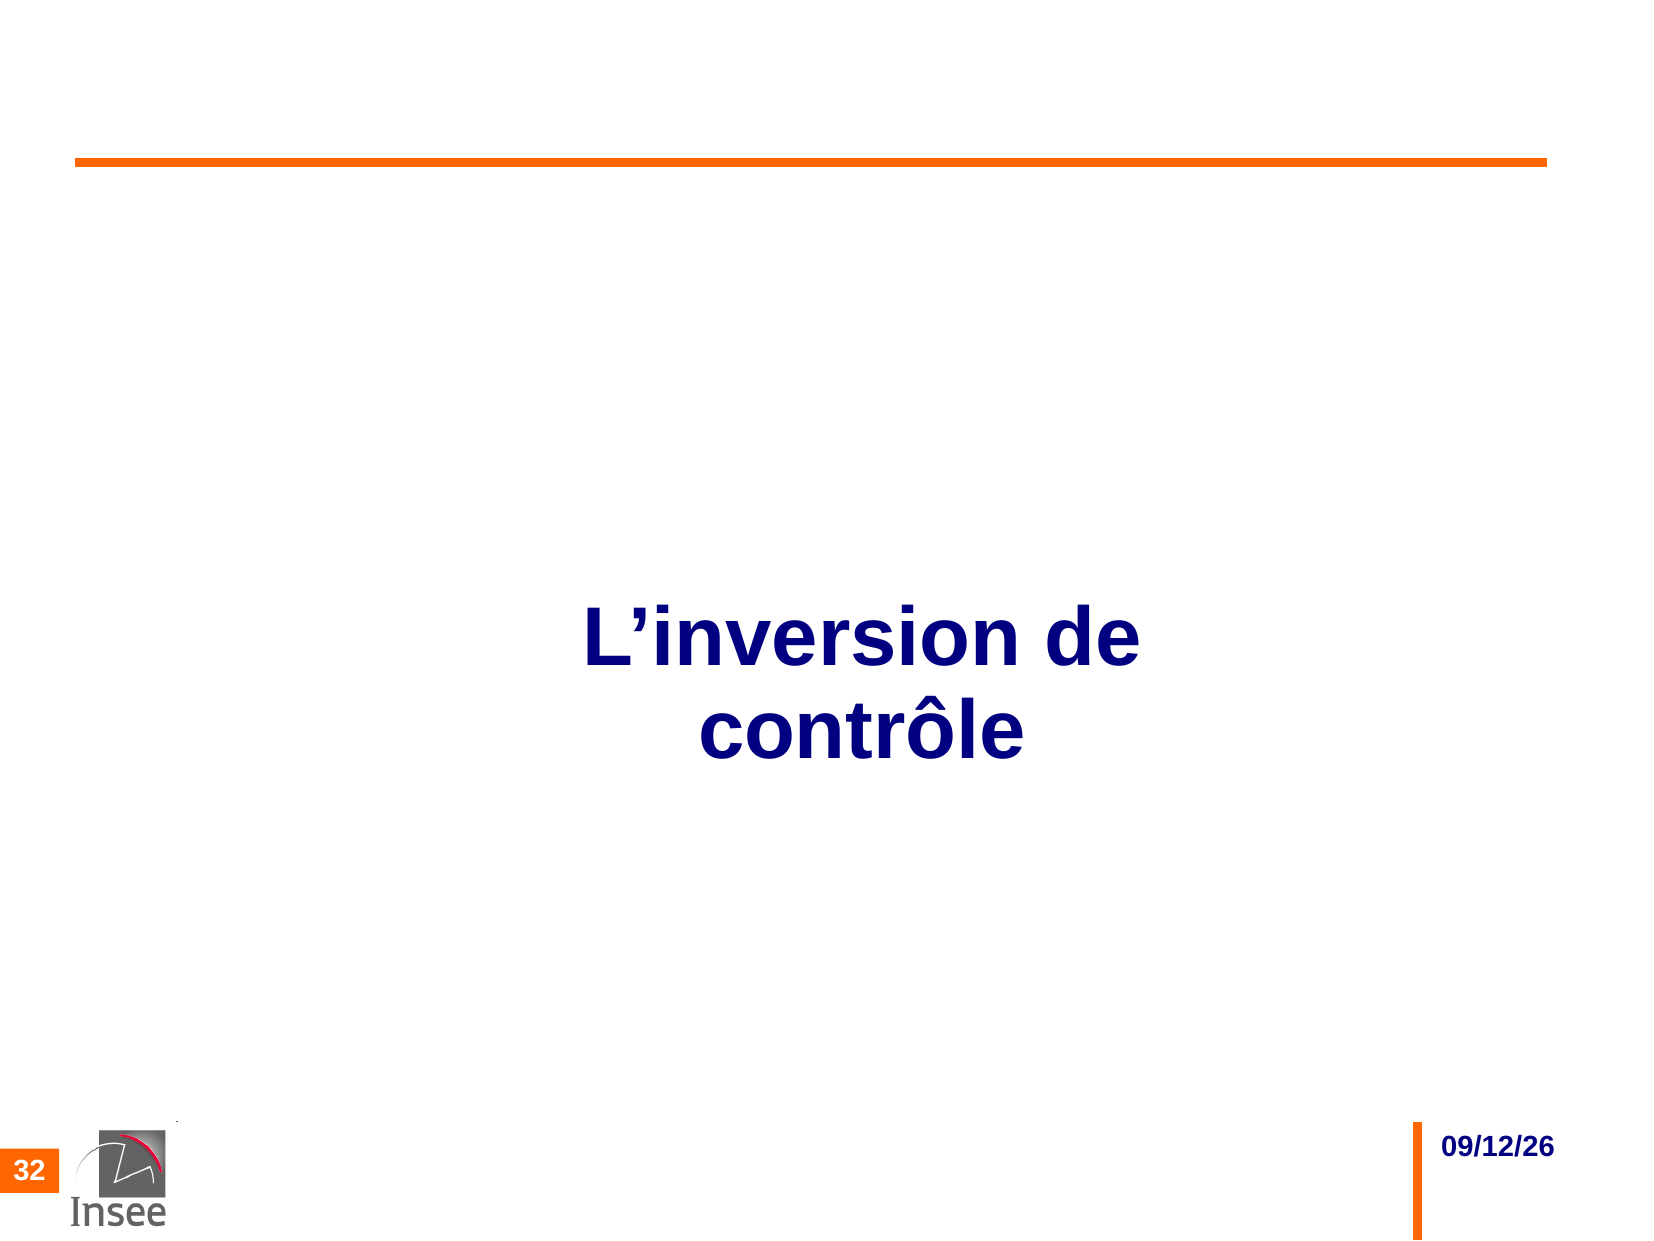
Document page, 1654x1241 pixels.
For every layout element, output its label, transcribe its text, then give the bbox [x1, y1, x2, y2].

list L’inversion de contrôle [419, 590, 1235, 832]
picture [62, 1121, 178, 1241]
